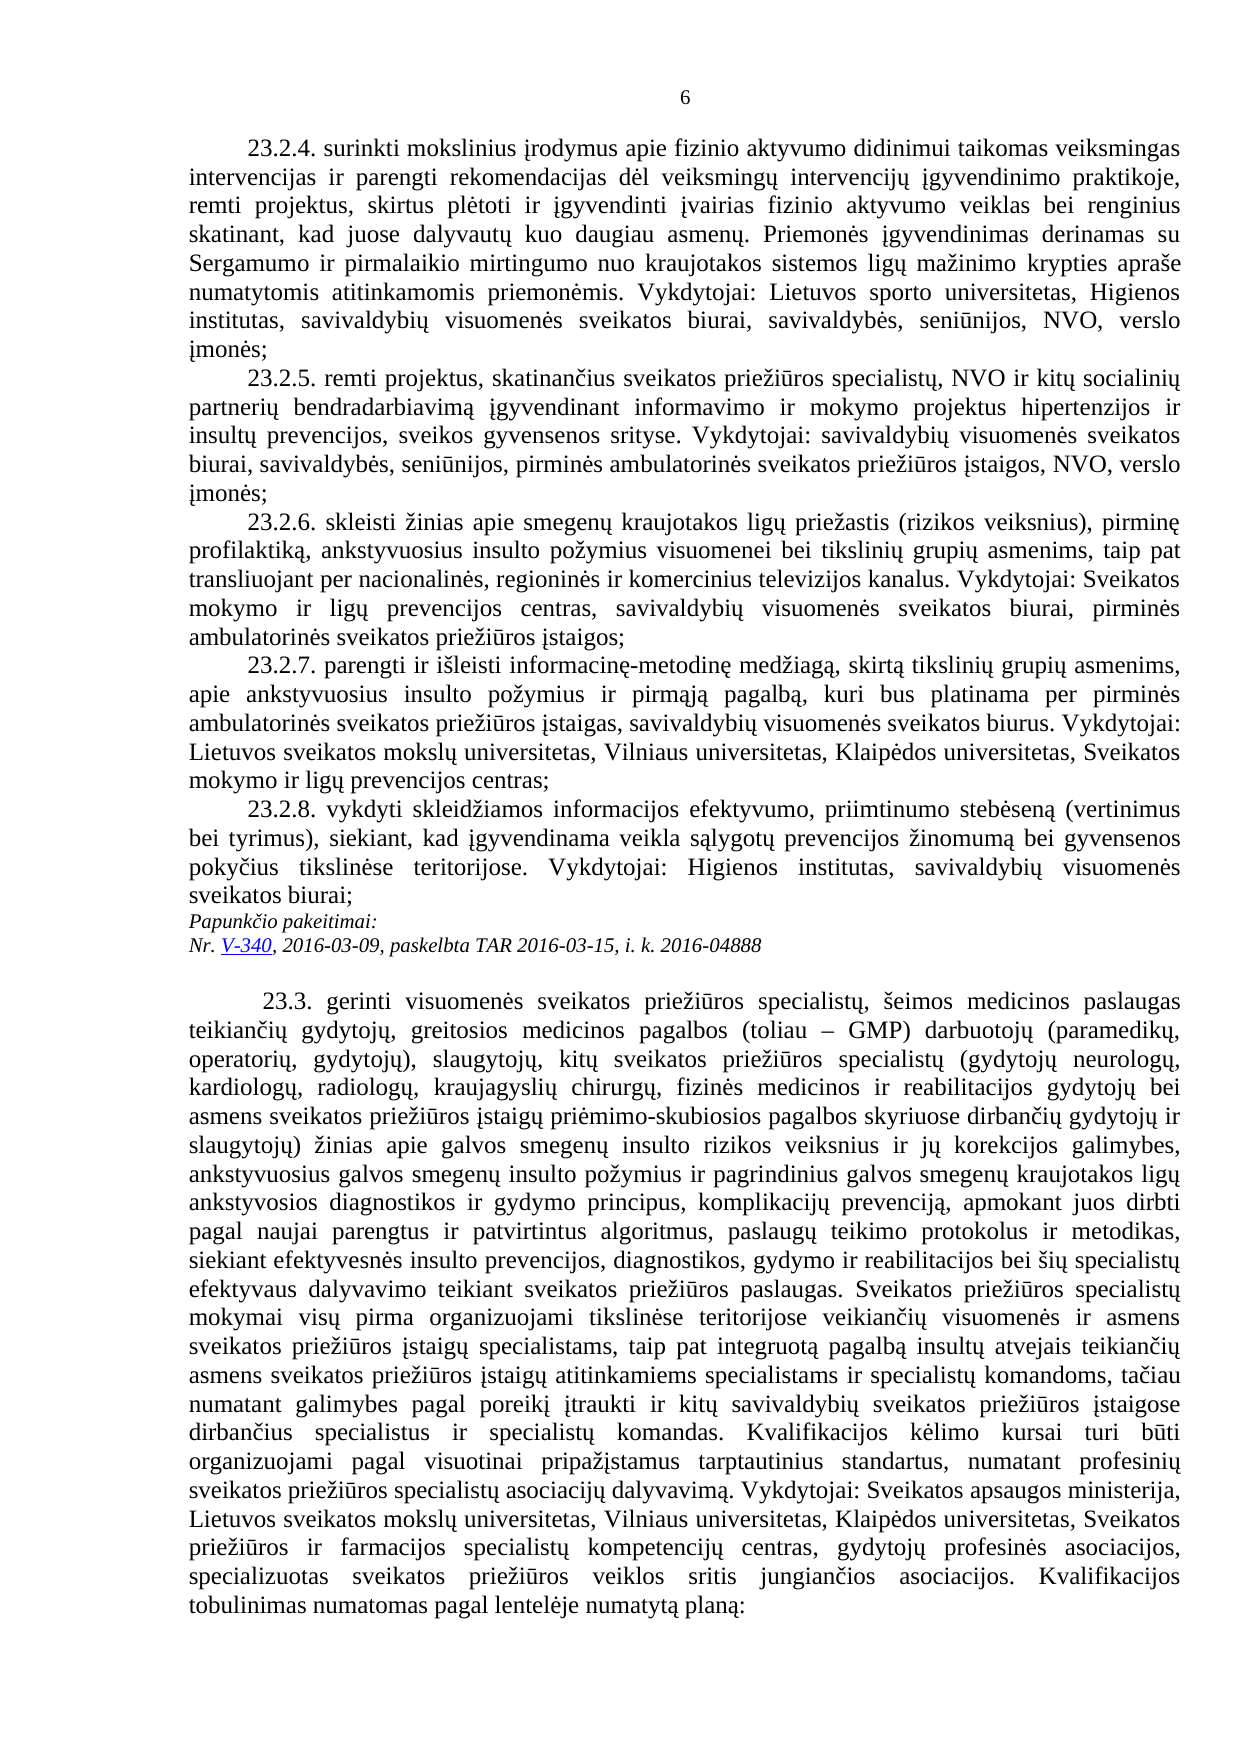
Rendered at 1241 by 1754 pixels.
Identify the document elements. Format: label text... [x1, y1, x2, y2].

text 23.2.8. vykdyti skleidžiamos informacijos efektyvumo, priimtinumo stebėseną (vertinimus bei tyrimus), siekiant, kad įgyvendinama veikla sąlygotų prevencijos žinomumą bei gyvensenos pokyčius tikslinėse teritorijose. Vykdytojai: Higienos institutas, savivaldybių visuomenės sveikatos biurai; [188, 794, 1181, 909]
text Papunkčio pakeitimai: [188, 909, 1181, 933]
text Nr. V-340, 2016-03-09, paskelbta TAR 2016-03-15, i. k. 2016-04888 [188, 933, 1181, 957]
text 23.2.4. surinkti mokslinius įrodymus apie fizinio aktyvumo didinimui taikomas veiksmingas intervencijas ir parengti rekomendacijas dėl veiksmingų intervencijų įgyvendinimo praktikoje, remti projektus, skirtus plėtoti ir įgyvendinti įvairias fizinio aktyvumo veiklas bei renginius skatinant, kad juose dalyvautų kuo daugiau asmenų. Priemonės įgyvendinimas derinamas su Sergamumo ir pirmalaikio mirtingumo nuo kraujotakos sistemos ligų mažinimo krypties apraše numatytomis atitinkamomis priemonėmis. Vykdytojai: Lietuvos sporto universitetas, Higienos institutas, savivaldybių visuomenės sveikatos biurai, savivaldybės, seniūnijos, NVO, verslo įmonės; [188, 133, 1181, 363]
text 23.2.7. parengti ir išleisti informacinę-metodinę medžiagą, skirtą tikslinių grupių asmenims, apie ankstyvuosius insulto požymius ir pirmąją pagalbą, kuri bus platinama per pirminės ambulatorinės sveikatos priežiūros įstaigas, savivaldybių visuomenės sveikatos biurus. Vykdytojai: Lietuvos sveikatos mokslų universitetas, Vilniaus universitetas, Klaipėdos universitetas, Sveikatos mokymo ir ligų prevencijos centras; [188, 651, 1181, 794]
text 23.2.5. remti projektus, skatinančius sveikatos priežiūros specialistų, NVO ir kitų socialinių partnerių bendradarbiavimą įgyvendinant informavimo ir mokymo projektus hipertenzijos ir insultų prevencijos, sveikos gyvensenos srityse. Vykdytojai: savivaldybių visuomenės sveikatos biurai, savivaldybės, seniūnijos, pirminės ambulatorinės sveikatos priežiūros įstaigos, NVO, verslo įmonės; [188, 363, 1181, 507]
text 23.2.6. skleisti žinias apie smegenų kraujotakos ligų priežastis (rizikos veiksnius), pirminę profilaktiką, ankstyvuosius insulto požymius visuomenei bei tikslinių grupių asmenims, taip pat transliuojant per nacionalinės, regioninės ir komercinius televizijos kanalus. Vykdytojai: Sveikatos mokymo ir ligų prevencijos centras, savivaldybių visuomenės sveikatos biurai, pirminės ambulatorinės sveikatos priežiūros įstaigos; [188, 507, 1181, 651]
text 23.3. gerinti visuomenės sveikatos priežiūros specialistų, šeimos medicinos paslaugas teikiančių gydytojų, greitosios medicinos pagalbos (toliau – GMP) darbuotojų (paramedikų, operatorių, gydytojų), slaugytojų, kitų sveikatos priežiūros specialistų (gydytojų neurologų, kardiologų, radiologų, kraujagyslių chirurgų, fizinės medicinos ir reabilitacijos gydytojų bei asmens sveikatos priežiūros įstaigų priėmimo-skubiosios pagalbos skyriuose dirbančių gydytojų ir slaugytojų) žinias apie galvos smegenų insulto rizikos veiksnius ir jų korekcijos galimybes, ankstyvuosius galvos smegenų insulto požymius ir pagrindinius galvos smegenų kraujotakos ligų ankstyvosios diagnostikos ir gydymo principus, komplikacijų prevenciją, apmokant juos dirbti pagal naujai parengtus ir patvirtintus algoritmus, paslaugų teikimo protokolus ir metodikas, siekiant efektyvesnės insulto prevencijos, diagnostikos, gydymo ir reabilitacijos bei šių specialistų efektyvaus dalyvavimo teikiant sveikatos priežiūros paslaugas. Sveikatos priežiūros specialistų mokymai visų pirma organizuojami tikslinėse teritorijose veikiančių visuomenės ir asmens sveikatos priežiūros įstaigų specialistams, taip pat integruotą pagalbą insultų atvejais teikiančių asmens sveikatos priežiūros įstaigų atitinkamiems specialistams ir specialistų komandoms, tačiau numatant galimybes pagal poreikį įtraukti ir kitų savivaldybių sveikatos priežiūros įstaigose dirbančius specialistus ir specialistų komandas. Kvalifikacijos kėlimo kursai turi būti organizuojami pagal visuotinai pripažįstamus tarptautinius standartus, numatant profesinių sveikatos priežiūros specialistų asociacijų dalyvavimą. Vykdytojai: Sveikatos apsaugos ministerija, Lietuvos sveikatos mokslų universitetas, Vilniaus universitetas, Klaipėdos universitetas, Sveikatos priežiūros ir farmacijos specialistų kompetencijų centras, gydytojų profesinės asociacijos, specializuotas sveikatos priežiūros veiklos sritis jungiančios asociacijos. Kvalifikacijos tobulinimas numatomas pagal lentelėje numatytą planą: [188, 986, 1181, 1619]
